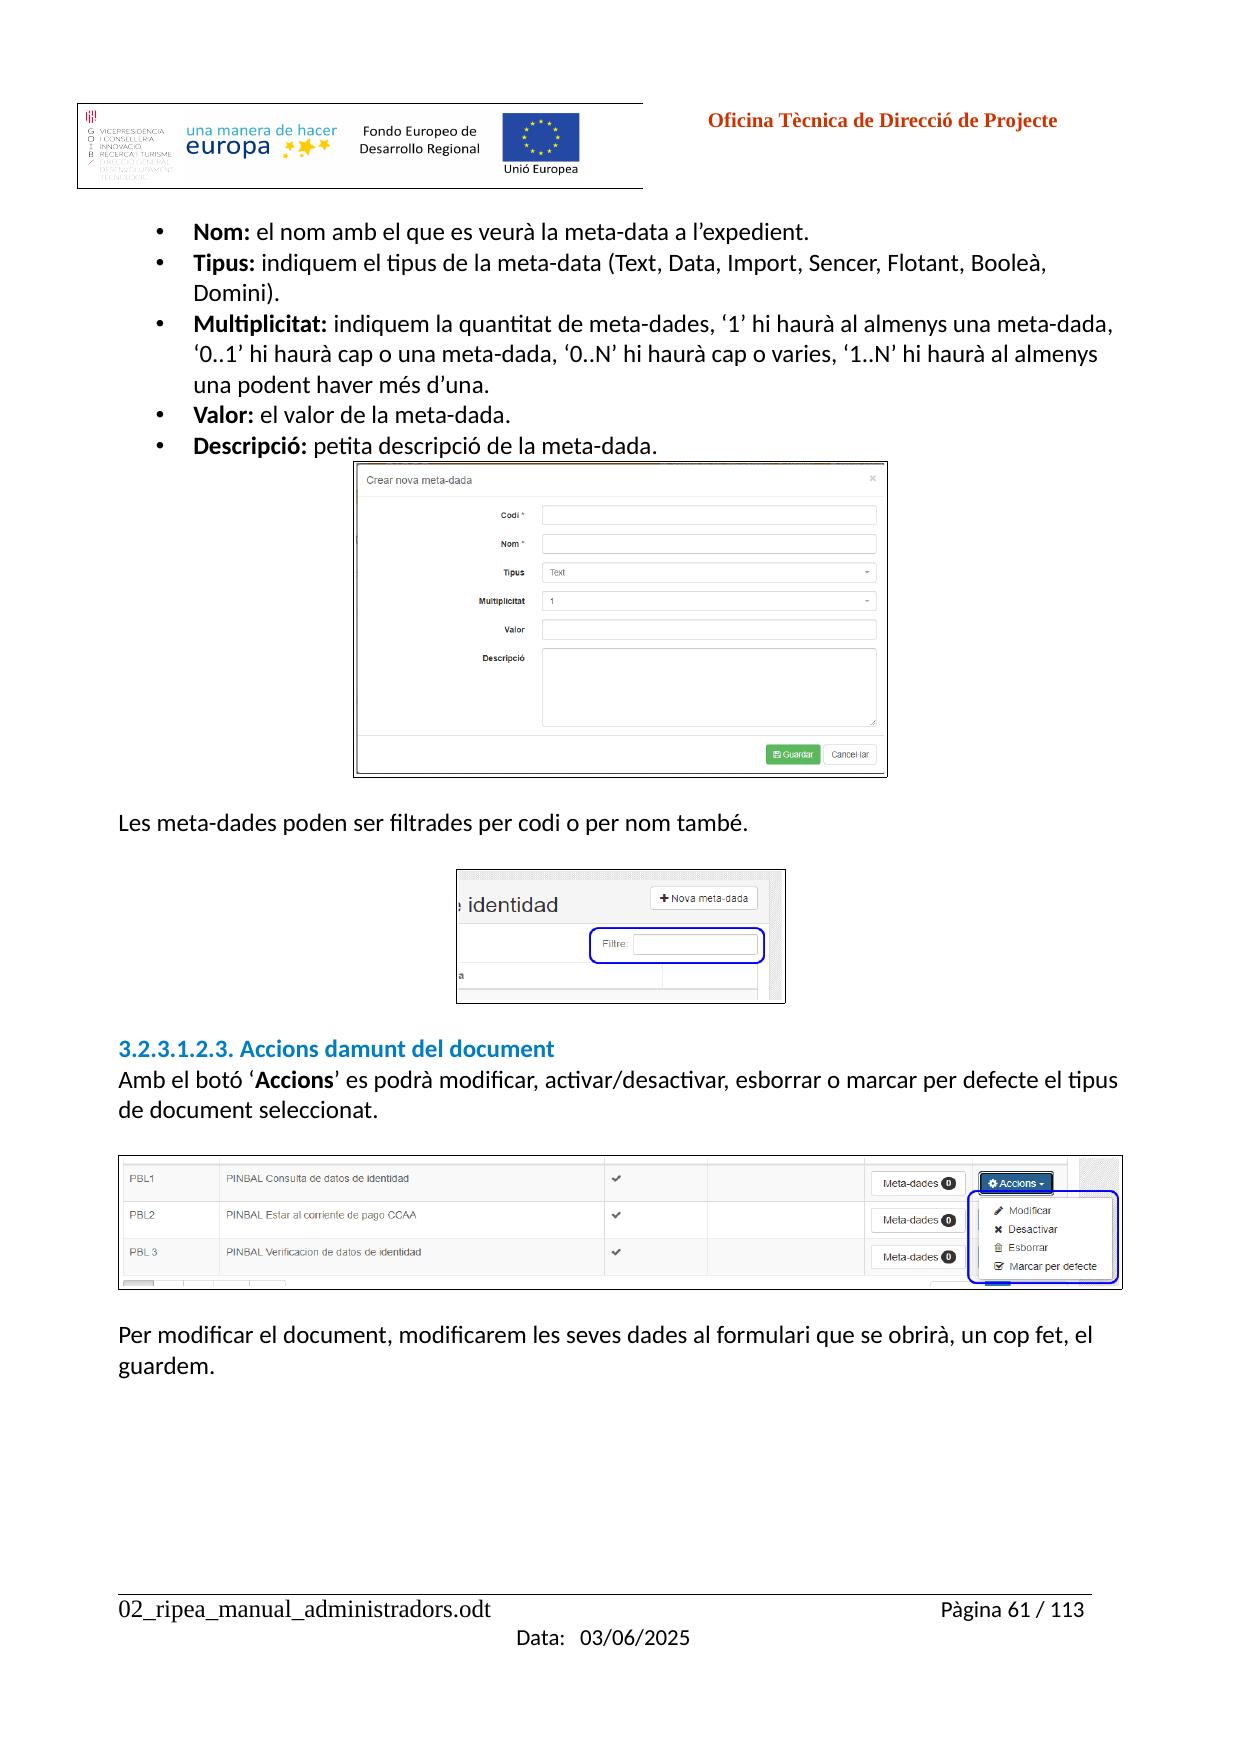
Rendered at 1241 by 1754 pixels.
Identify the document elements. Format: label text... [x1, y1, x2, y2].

picture [184, 108, 585, 182]
picture [121, 1158, 1119, 1286]
list Nom: el nom amb el que es veurà la meta-data a l’expedient. [156, 216, 1122, 247]
picture [458, 871, 782, 1000]
subtitle 3.2.3.1.2.3. Accions damunt del document [118, 1033, 1122, 1064]
picture [356, 463, 885, 774]
list Valor: el valor de la meta-dada. [156, 399, 1122, 430]
text Per modificar el document, modificarem les seves dades al formulari que se obrirà, un cop fet, el guardem. [118, 1319, 1122, 1380]
text Les meta-dades poden ser filtrades per codi o per nom també. [118, 807, 1122, 838]
list Descripció: petita descripció de la meta-dada. [156, 430, 1122, 461]
text Amb el botó ‘Accions’ es podrà modificar, activar/desactivar, esborrar o marcar per defecte el tipus de document seleccionat. [118, 1064, 1122, 1125]
list Tipus: indiquem el tipus de la meta-data (Text, Data, Import, Sencer, Flotant, Booleà, Domini). [156, 247, 1122, 308]
picture [82, 108, 178, 182]
list Multiplicitat: indiquem la quantitat de meta-dades, ‘1’ hi haurà al almenys una meta-dada, ‘0..1’ hi haurà cap o una meta-dada, ‘0..N’ hi haurà cap o varies, ‘1..N’ hi haurà al almenys una podent haver més d’una. [156, 308, 1122, 399]
